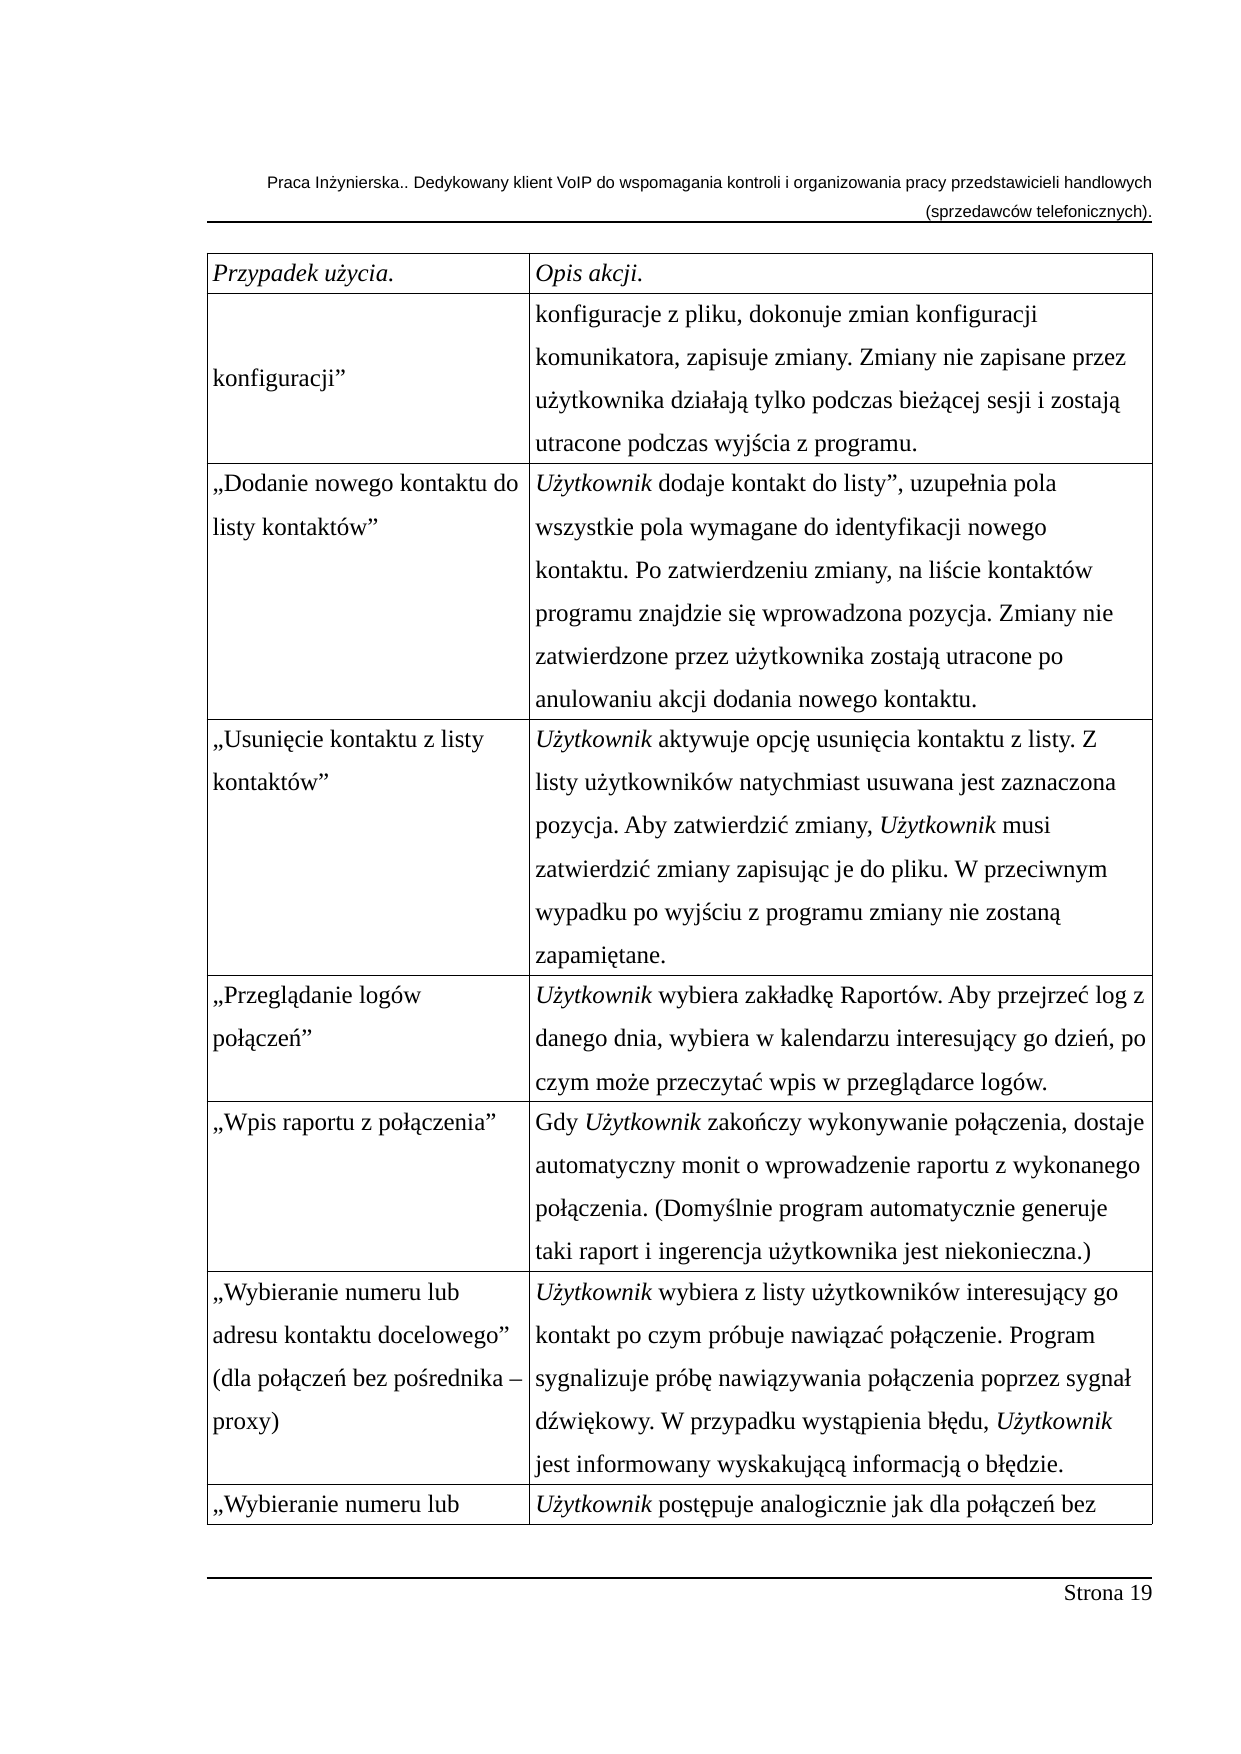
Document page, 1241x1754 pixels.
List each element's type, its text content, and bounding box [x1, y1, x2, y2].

table_cell „Wybieranie numeru lub adresu kontaktu docelowego” (dla połączeń bez pośrednika – proxy) [208, 1272, 529, 1483]
table_cell „Usunięcie kontaktu z listy kontaktów” [208, 720, 529, 974]
table_cell „Przeglądanie logów połączeń” [208, 976, 529, 1101]
table_cell Użytkownik dodaje kontakt do listy”, uzupełnia pola wszystkie pola wymagane do identyfikacji nowego kontaktu. Po zatwierdzeniu zmiany, na liście kontaktów programu znajdzie się wprowadzona pozycja. Zmiany nie zatwierdzone przez użytkownika zostają utracone po anulowaniu akcji dodania nowego kontaktu. [530, 464, 1152, 718]
table_cell Użytkownik wybiera z listy użytkowników interesujący go kontakt po czym próbuje nawiązać połączenie. Program sygnalizuje próbę nawiązywania połączenia poprzez sygnał dźwiękowy. W przypadku wystąpienia błędu, Użytkownik jest informowany wyskakującą informacją o błędzie. [530, 1272, 1152, 1483]
table_cell konfiguracji” [208, 294, 529, 463]
table_cell „Wybieranie numeru lub [208, 1485, 529, 1524]
table_cell Użytkownik wybiera zakładkę Raportów. Aby przejrzeć log z danego dnia, wybiera w kalendarzu interesujący go dzień, po czym może przeczytać wpis w przeglądarce logów. [530, 976, 1152, 1101]
table_cell „Wpis raportu z połączenia” [208, 1102, 529, 1271]
table_cell Gdy Użytkownik zakończy wykonywanie połączenia, dostaje automatyczny monit o wprowadzenie raportu z wykonanego połączenia. (Domyślnie program automatycznie generuje taki raport i ingerencja użytkownika jest niekonieczna.) [530, 1102, 1152, 1271]
table_header Opis akcji. [530, 254, 1152, 293]
table_header Przypadek użycia. [208, 254, 529, 293]
table_cell Użytkownik aktywuje opcję usunięcia kontaktu z listy. Z listy użytkowników natychmiast usuwana jest zaznaczona pozycja. Aby zatwierdzić zmiany, Użytkownik musi zatwierdzić zmiany zapisując je do pliku. W przeciwnym wypadku po wyjściu z programu zmiany nie zostaną zapamiętane. [530, 720, 1152, 974]
table_cell „Dodanie nowego kontaktu do listy kontaktów” [208, 464, 529, 718]
table_cell Użytkownik postępuje analogicznie jak dla połączeń bez [530, 1485, 1152, 1524]
table_cell konfiguracje z pliku, dokonuje zmian konfiguracji komunikatora, zapisuje zmiany. Zmiany nie zapisane przez użytkownika działają tylko podczas bieżącej sesji i zostają utracone podczas wyjścia z programu. [530, 294, 1152, 463]
